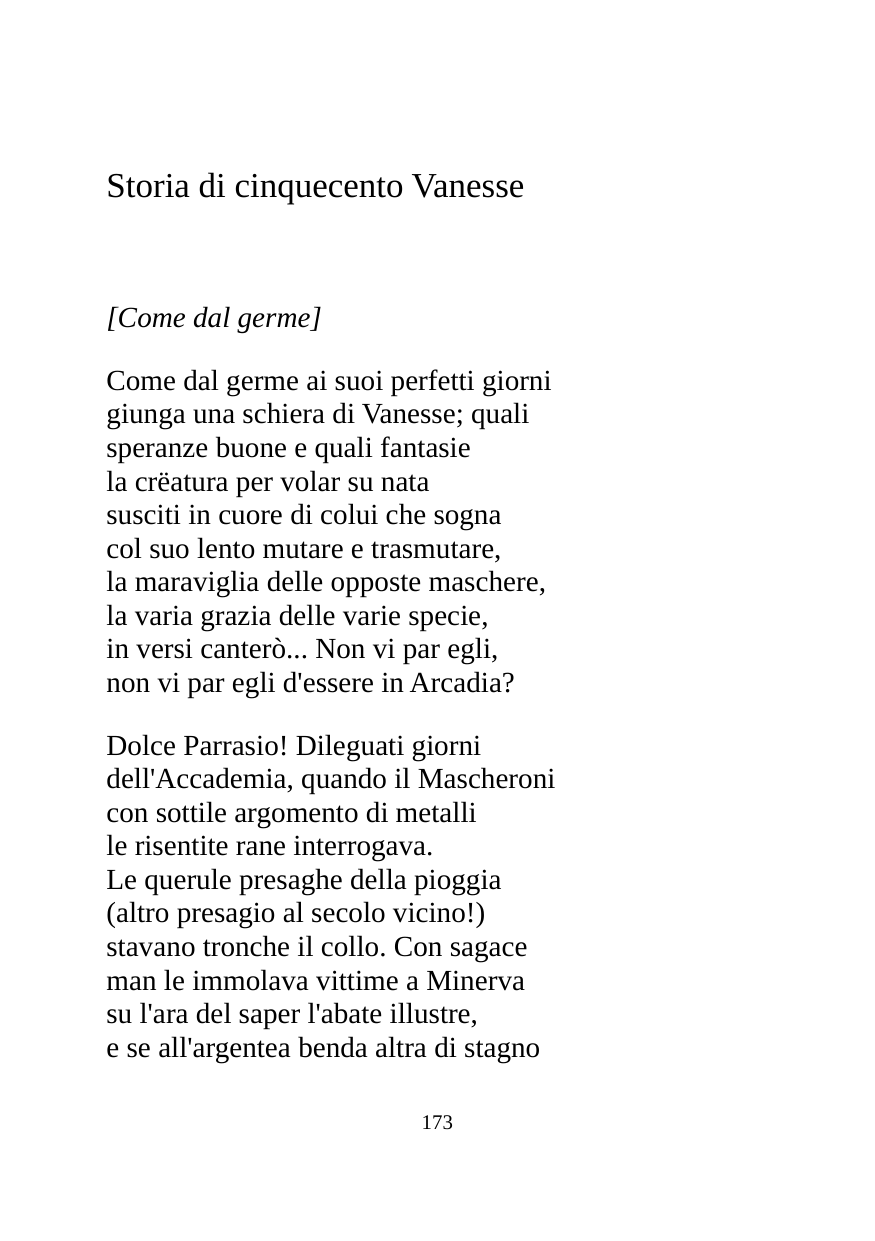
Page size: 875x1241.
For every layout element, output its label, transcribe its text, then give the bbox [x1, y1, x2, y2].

text le risentite rane interrogava. [106, 828, 768, 862]
text giunga una schiera di Vanesse; quali [106, 397, 768, 430]
text dell'Accademia, quando il Mascheroni [106, 761, 768, 795]
text susciti in cuore di colui che sogna [106, 497, 768, 531]
subtitle [Come dal germe] [106, 300, 768, 333]
text con sottile argomento di metalli [106, 795, 768, 828]
text non vi par egli d'essere in Arcadia? [106, 665, 768, 698]
subtitle Storia di cinquecento Vanesse [106, 165, 768, 206]
text la crëatura per volar su nata [106, 464, 768, 497]
text col suo lento mutare e trasmutare, [106, 531, 768, 564]
text e se all'argentea benda altra di stagno [106, 1030, 768, 1063]
text stavano tronche il collo. Con sagace [106, 929, 768, 963]
text Come dal germe ai suoi perfetti giorni [106, 363, 768, 397]
text speranze buone e quali fantasie [106, 430, 768, 464]
text Dolce Parrasio! Dileguati giorni [106, 728, 768, 761]
text in versi canterò... Non vi par egli, [106, 631, 768, 665]
text (altro presagio al secolo vicino!) [106, 896, 768, 929]
text man le immolava vittime a Minerva [106, 963, 768, 996]
text la maraviglia delle opposte maschere, [106, 564, 768, 598]
text su l'ara del saper l'abate illustre, [106, 996, 768, 1030]
text la varia grazia delle varie specie, [106, 598, 768, 631]
text Le querule presaghe della pioggia [106, 862, 768, 896]
